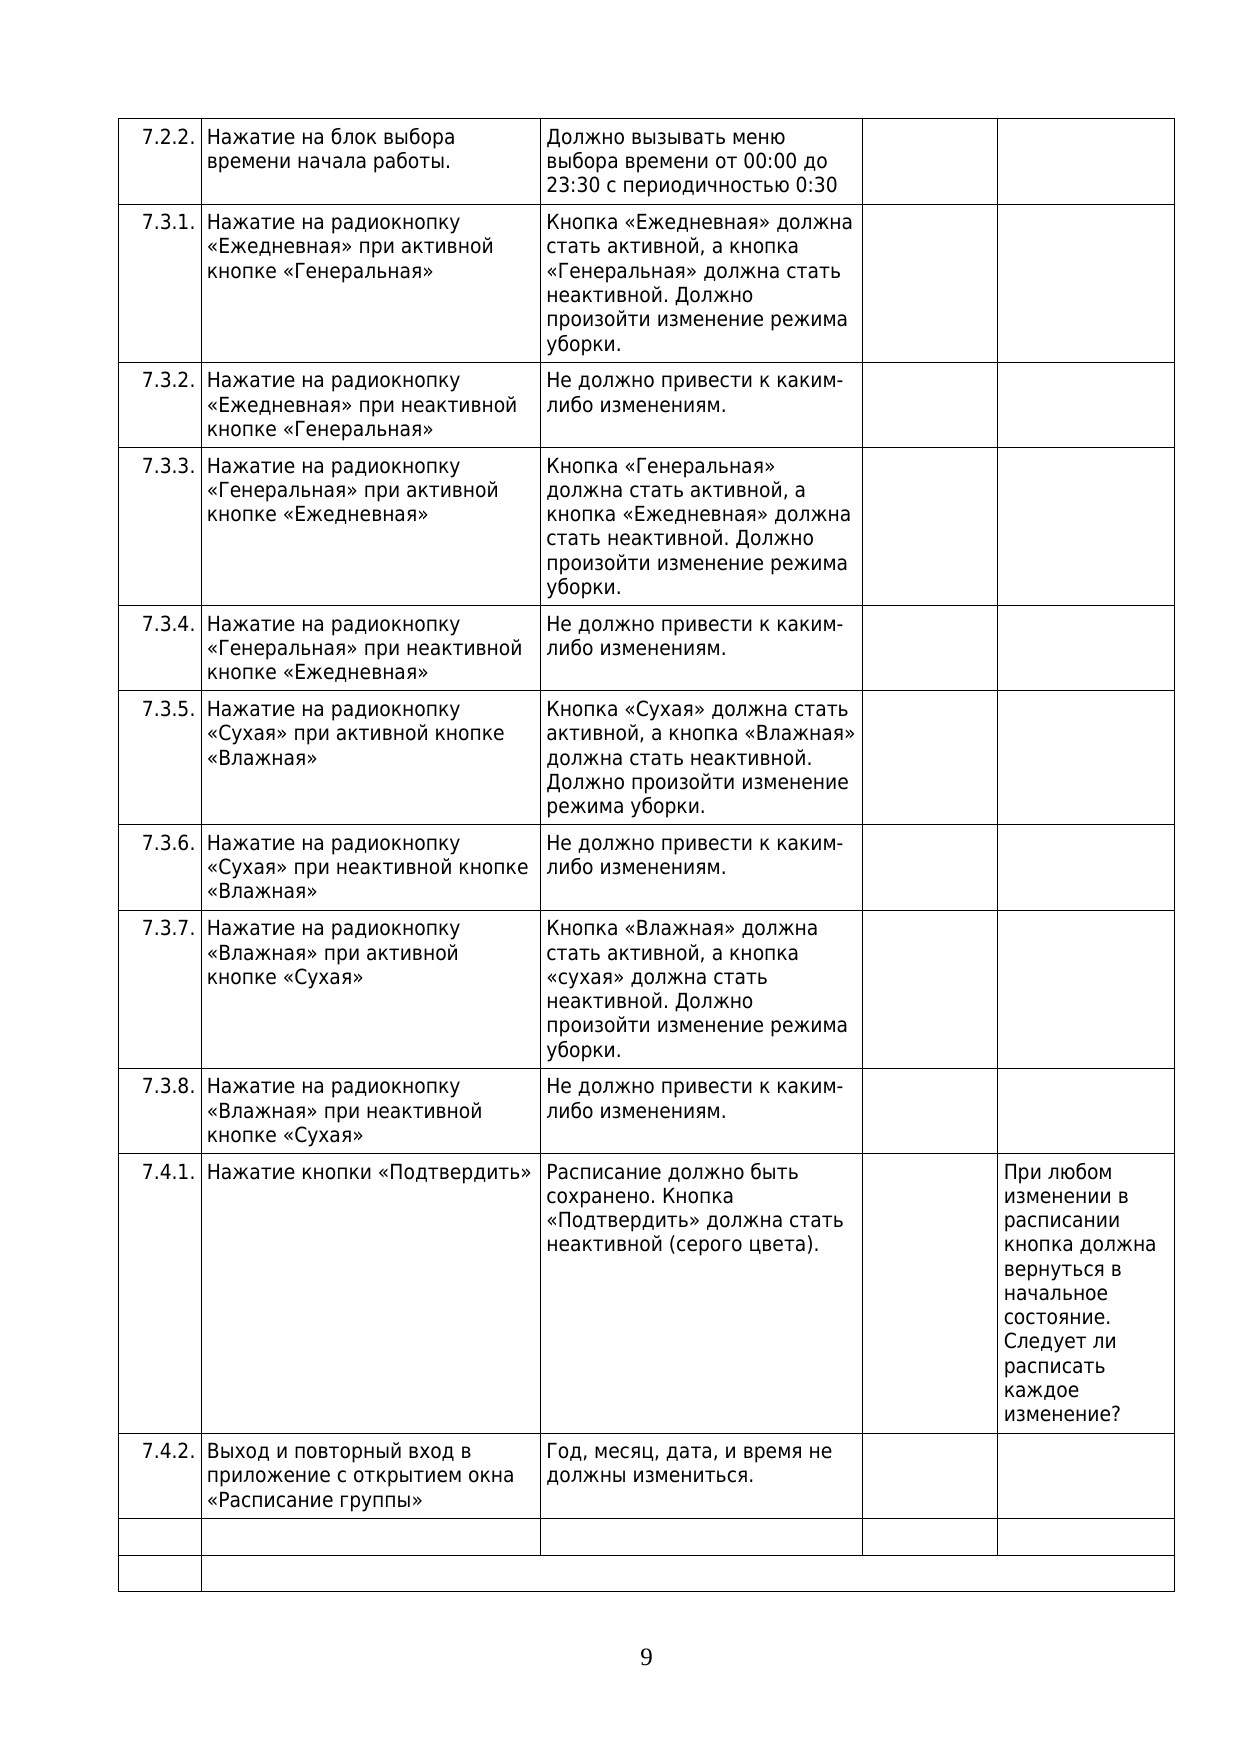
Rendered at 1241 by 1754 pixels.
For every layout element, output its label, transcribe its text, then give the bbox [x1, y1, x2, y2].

table_cell При любом изменении в расписании кнопка должна вернуться в начальное состояние. Следует ли расписать каждое изменение? [998, 1154, 1174, 1432]
table_cell [998, 1069, 1174, 1153]
table_cell [998, 606, 1174, 690]
table_cell 7.4.2. [119, 1434, 201, 1518]
table_cell [863, 911, 997, 1068]
table_cell Нажатие на радиокнопку «Сухая» при неактивной кнопке «Влажная» [202, 825, 540, 909]
table_cell Не должно привести к каким-либо изменениям. [541, 1069, 862, 1153]
table_cell Кнопка «Ежедневная» должна стать активной, а кнопка «Генеральная» должна стать неактивной. Должно произойти изменение режима уборки. [541, 205, 862, 362]
table_cell Кнопка «Генеральная» должна стать активной, а кнопка «Ежедневная» должна стать неактивной. Должно произойти изменение режима уборки. [541, 448, 862, 605]
table_cell 7.3.8. [119, 1069, 201, 1153]
table_cell [863, 448, 997, 605]
table_cell [998, 825, 1174, 909]
table_cell Расписание должно быть сохранено. Кнопка «Подтвердить» должна стать неактивной (серого цвета). [541, 1154, 862, 1432]
table_cell [863, 119, 997, 203]
table_cell [998, 911, 1174, 1068]
table_cell Кнопка «Влажная» должна стать активной, а кнопка «сухая» должна стать неактивной. Должно произойти изменение режима уборки. [541, 911, 862, 1068]
table_cell Нажатие на блок выбора времени начала работы. [202, 119, 540, 203]
table_cell Нажатие на радиокнопку «Генеральная» при активной кнопке «Ежедневная» [202, 448, 540, 605]
table_cell [998, 448, 1174, 605]
table_cell [863, 1154, 997, 1432]
table_cell Нажатие на радиокнопку «Генеральная» при неактивной кнопке «Ежедневная» [202, 606, 540, 690]
table_cell 7.3.4. [119, 606, 201, 690]
table_cell 7.2.2. [119, 119, 201, 203]
table_cell Нажатие на радиокнопку «Ежедневная» при активной кнопке «Генеральная» [202, 205, 540, 362]
table_cell [863, 205, 997, 362]
table_cell Нажатие на радиокнопку «Влажная» при активной кнопке «Сухая» [202, 911, 540, 1068]
table_cell Должно вызывать меню выбора времени от 00:00 до 23:30 с периодичностью 0:30 [541, 119, 862, 203]
table_cell [863, 825, 997, 909]
table_cell [998, 1519, 1174, 1554]
table_cell [998, 119, 1174, 203]
table_cell [998, 205, 1174, 362]
table_cell 7.3.2. [119, 363, 201, 447]
table_cell [998, 1434, 1174, 1518]
table_cell [863, 691, 997, 824]
table_cell 7.3.3. [119, 448, 201, 605]
table_cell [998, 691, 1174, 824]
table_cell Выход и повторный вход в приложение с открытием окна «Расписание группы» [202, 1434, 540, 1518]
table_cell 7.4.1. [119, 1154, 201, 1432]
table_cell Год, месяц, дата, и время не должны измениться. [541, 1434, 862, 1518]
table_cell [863, 1069, 997, 1153]
table_cell [202, 1519, 540, 1554]
table_cell Нажатие кнопки «Подтвердить» [202, 1154, 540, 1432]
table_cell [863, 1519, 997, 1554]
table_cell [202, 1556, 1174, 1591]
table_cell [863, 1434, 997, 1518]
table_cell Не должно привести к каким-либо изменениям. [541, 606, 862, 690]
table_cell 7.3.1. [119, 205, 201, 362]
table_cell 7.3.7. [119, 911, 201, 1068]
table_cell [119, 1556, 201, 1591]
table_cell [863, 363, 997, 447]
table_cell [863, 606, 997, 690]
table_cell Нажатие на радиокнопку «Ежедневная» при неактивной кнопке «Генеральная» [202, 363, 540, 447]
table_cell Не должно привести к каким-либо изменениям. [541, 825, 862, 909]
table_cell Кнопка «Сухая» должна стать активной, а кнопка «Влажная» должна стать неактивной. Должно произойти изменение режима уборки. [541, 691, 862, 824]
table_cell Нажатие на радиокнопку «Влажная» при неактивной кнопке «Сухая» [202, 1069, 540, 1153]
table_cell [541, 1519, 862, 1554]
table_cell 7.3.6. [119, 825, 201, 909]
table_cell Нажатие на радиокнопку «Сухая» при активной кнопке «Влажная» [202, 691, 540, 824]
table_cell Не должно привести к каким-либо изменениям. [541, 363, 862, 447]
table_cell [119, 1519, 201, 1554]
table_cell [998, 363, 1174, 447]
table_cell 7.3.5. [119, 691, 201, 824]
